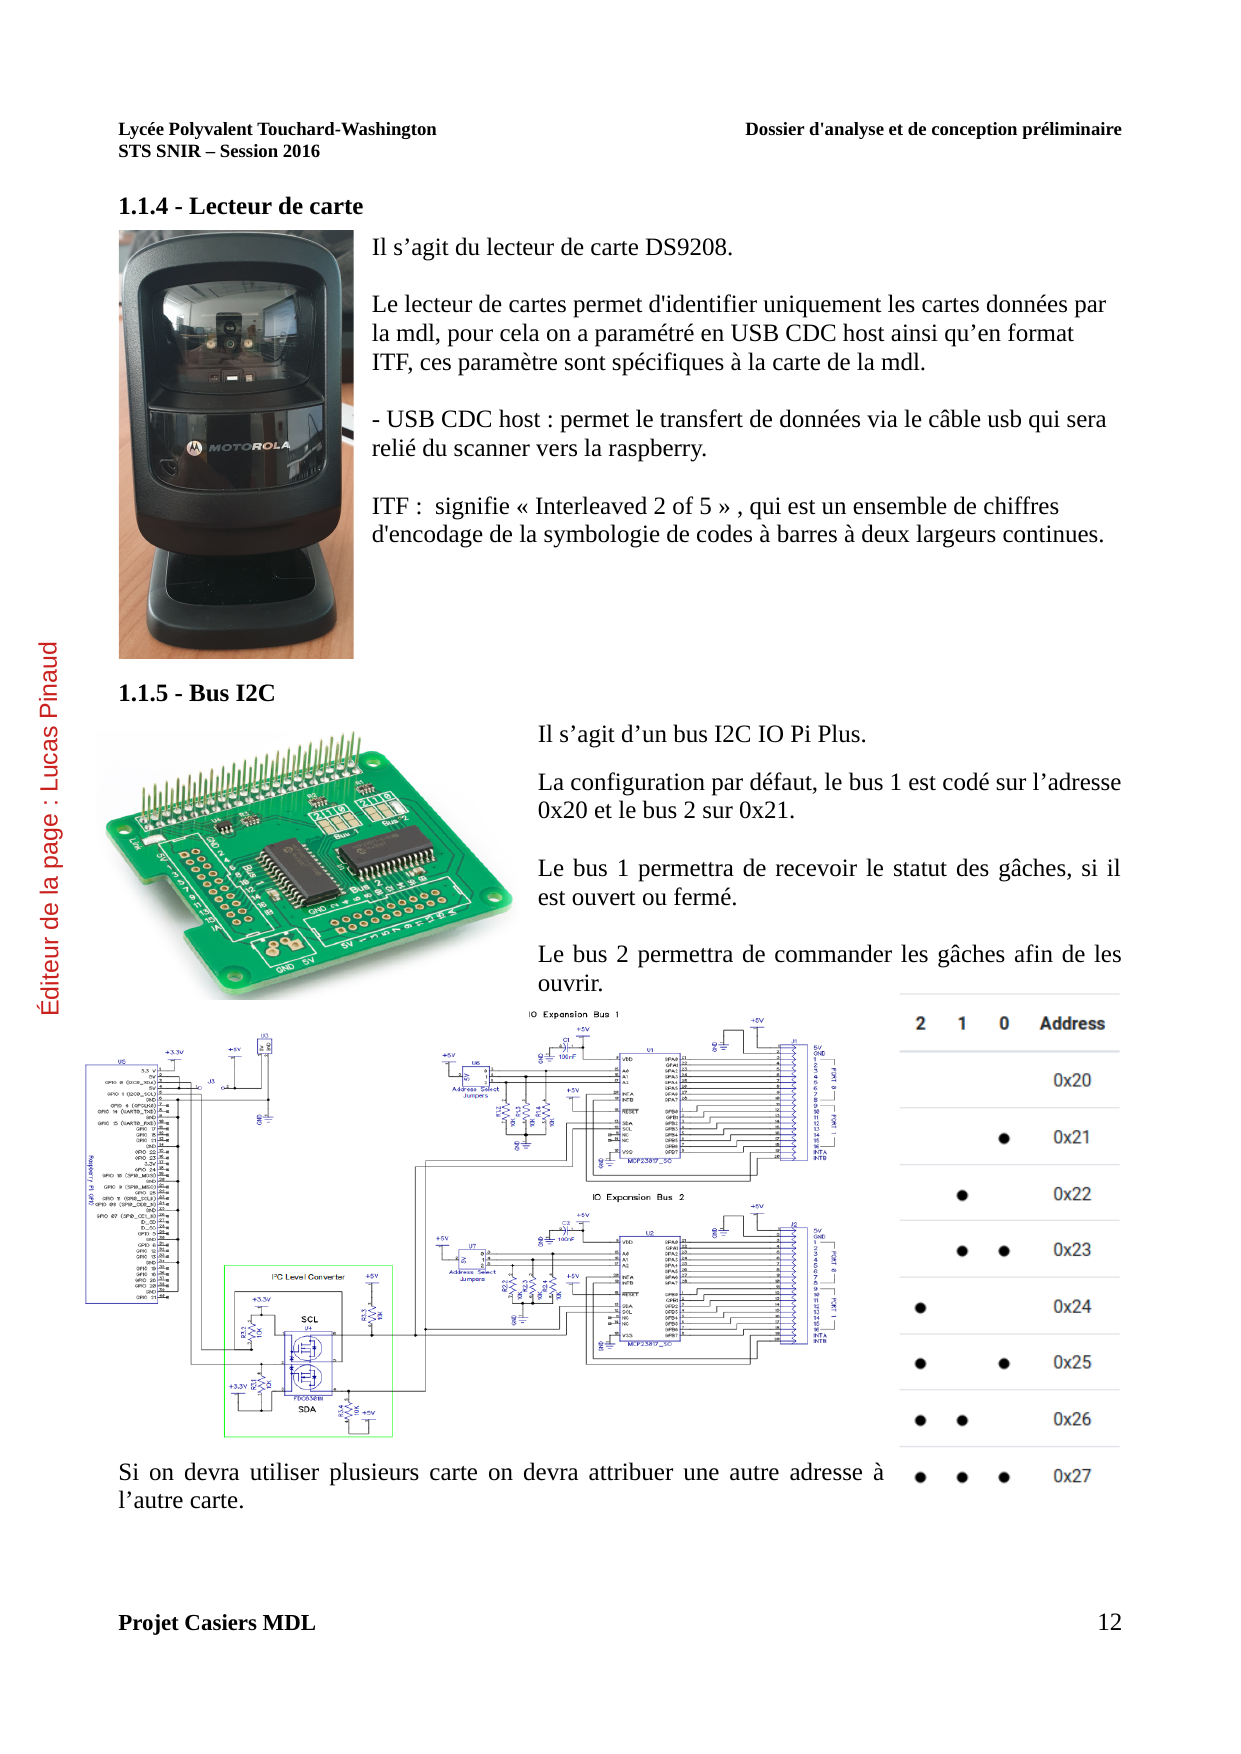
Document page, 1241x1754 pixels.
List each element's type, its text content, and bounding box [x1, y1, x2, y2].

picture [95, 731, 520, 1000]
text Le bus 2 permettra de commander les gâches afin de les ouvrir. [520, 939, 1122, 997]
text Le lecteur de cartes permet d'identifier uniquement les cartes données par la mdl, pour cela on a paramétré en USB CDC host ainsi qu’en format ITF, ces paramètre sont spécifiques à la carte de la mdl. [354, 289, 1122, 376]
text La configuration par défaut, le bus 1 est codé sur l’adresse 0x20 et le bus 2 sur 0x21. [520, 767, 1122, 824]
picture [885, 986, 1121, 1509]
text Le bus 1 permettra de recevoir le statut des gâches, si il est ouvert ou fermé. [520, 853, 1122, 910]
subtitle 1.1.5 - Bus I2C [118, 678, 1122, 707]
picture [118, 230, 354, 659]
text Il s’agit du lecteur de carte DS9208. [354, 232, 1122, 261]
text Si on devra utiliser plusieurs carte on devra attribuer une autre adresse à l’autre carte. [118, 1428, 1122, 1514]
subtitle 1.1.4 - Lecteur de carte [118, 191, 1122, 219]
text Il s’agit d’un bus I2C IO Pi Plus. [118, 719, 1122, 748]
picture [76, 1004, 846, 1439]
text - USB CDC host : permet le transfert de données via le câble usb qui sera relié du scanner vers la raspberry. [354, 404, 1122, 462]
text ITF : signifie « Interleaved 2 of 5 » , qui est un ensemble de chiffres d'encodage de la symbologie de codes à barres à deux largeurs continues. [354, 491, 1122, 548]
